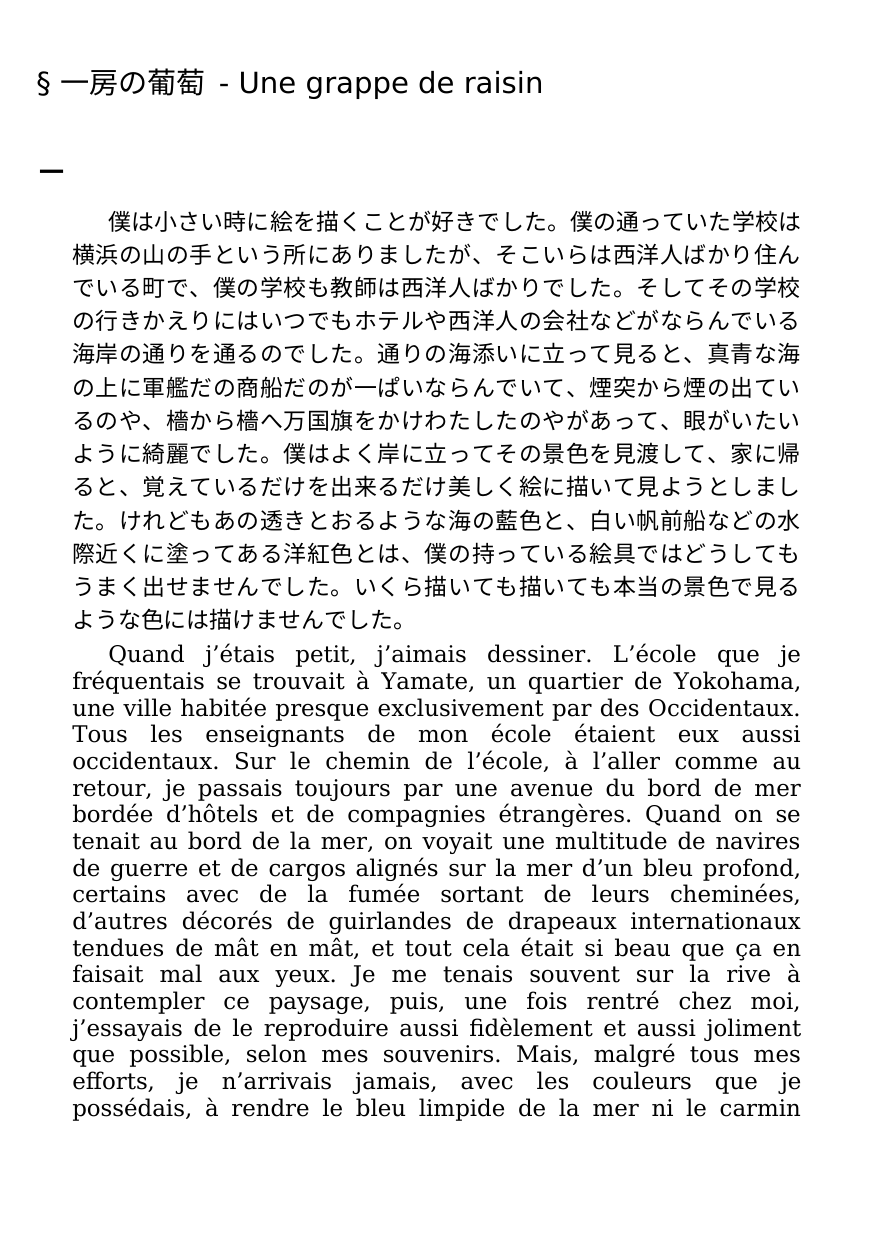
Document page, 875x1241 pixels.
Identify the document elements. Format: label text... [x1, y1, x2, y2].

text Quand j’étais petit, j’aimais dessiner. L’école que je fréquentais se trouvait à Yamate, un quartier de Yokohama, une ville habitée presque exclusivement par des Occidentaux. Tous les enseignants de mon école étaient eux aussi occidentaux. Sur le chemin de l’école, à l’aller comme au retour, je passais toujours par une avenue du bord de mer bordée d’hôtels et de compagnies étrangères. Quand on se tenait au bord de la mer, on voyait une multitude de navires de guerre et de cargos alignés sur la mer d’un bleu profond, certains avec de la fumée sortant de leurs cheminées, d’autres décorés de guirlandes de drapeaux internationaux tendues de mât en mât, et tout cela était si beau que ça en faisait mal aux yeux. Je me tenais souvent sur la rive à contempler ce paysage, puis, une fois rentré chez moi, j’essayais de le reproduire aussi fidèlement et aussi joliment que possible, selon mes souvenirs. Mais, malgré tous mes efforts, je n’arrivais jamais, avec les couleurs que je possédais, à rendre le bleu limpide de la mer ni le carmin [72, 641, 802, 1121]
subtitle § 一房の葡萄 - Une grappe de raisin [36, 60, 838, 102]
text 僕は小さい時に絵を描くことが好きでした。僕の通っていた学校は横浜の山の手という所にありましたが、そこいらは西洋人ばかり住んでいる町で、僕の学校も教師は西洋人ばかりでした。そしてその学校の行きかえりにはいつでもホテルや西洋人の会社などがならんでいる海岸の通りを通るのでした。通りの海添いに立って見ると、真青な海の上に軍艦だの商船だのが一ぱいならんでいて、煙突から煙の出ているのや、檣から檣へ万国旗をかけわたしたのやがあって、眼がいたいように綺麗でした。僕はよく岸に立ってその景色を見渡して、家に帰ると、覚えているだけを出来るだけ美しく絵に描いて見ようとしました。けれどもあの透きとおるような海の藍色と、白い帆前船などの水際近くに塗ってある洋紅色とは、僕の持っている絵具ではどうしてもうまく出せませんでした。いくら描いても描いても本当の景色で見るような色には描けませんでした。 [72, 203, 802, 635]
subtitle 一 [36, 149, 838, 192]
